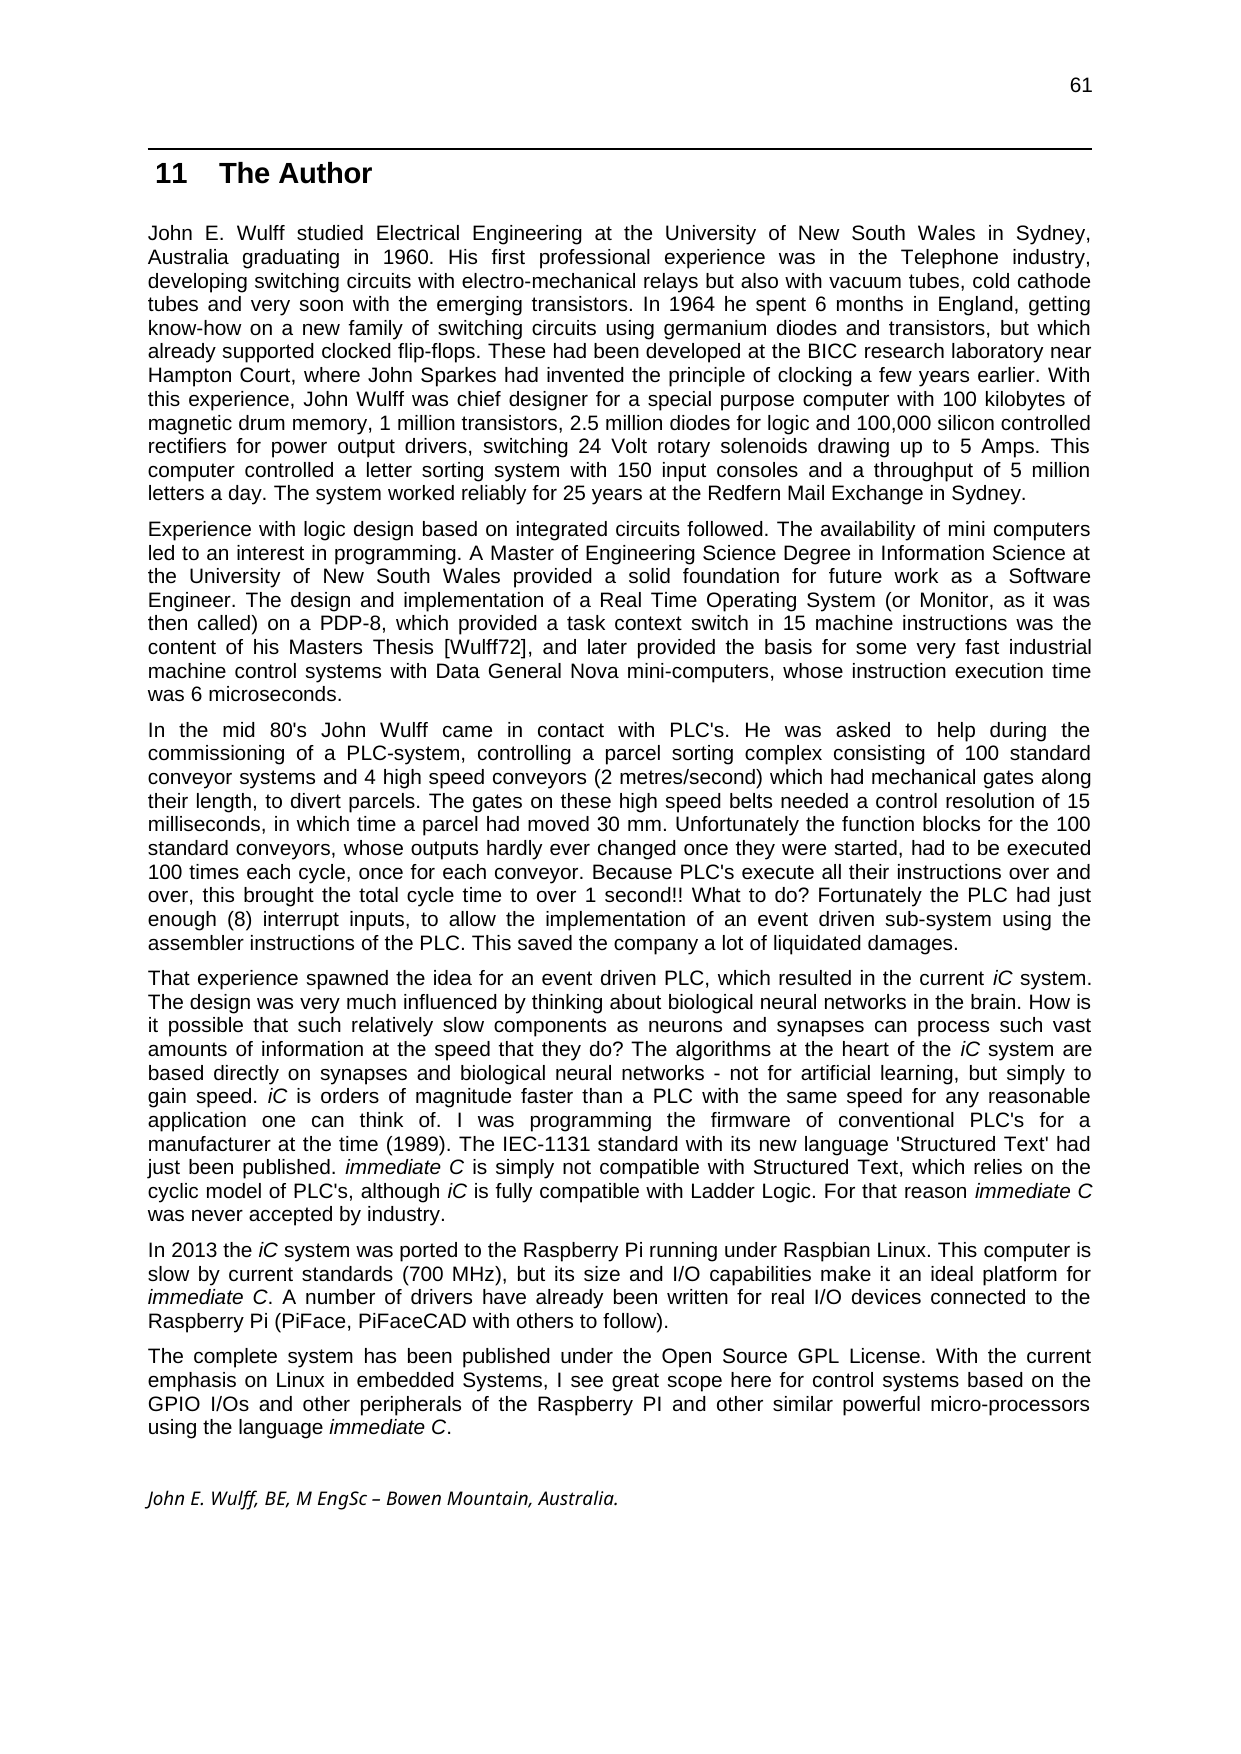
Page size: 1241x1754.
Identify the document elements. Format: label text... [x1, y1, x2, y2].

subtitle The Author [148, 150, 1092, 197]
text That experience spawned the idea for an event driven PLC, which resulted in the current iC system. The design was very much influenced by thinking about biological neural networks in the brain. How is it possible that such relatively slow components as neurons and synapses can process such vast amounts of information at the speed that they do? The algorithms at the heart of the iC system are based directly on synapses and biological neural networks - not for artificial learning, but simply to gain speed. iC is orders of magnitude faster than a PLC with the same speed for any reasonable application one can think of. I was programming the firmware of conventional PLC's for a manufacturer at the time (1989). The IEC-1131 standard with its new language 'Structured Text' had just been published. immediate C is simply not compatible with Structured Text, which relies on the cyclic model of PLC's, although iC is fully compatible with Ladder Logic. For that reason immediate C was never accepted by industry. [148, 967, 1092, 1227]
text Experience with logic design based on integrated circuits followed. The availability of mini computers led to an interest in programming. A Master of Engineering Science Degree in Information Science at the University of New South Wales provided a solid foundation for future work as a Software Engineer. The design and implementation of a Real Time Operating System (or Monitor, as it was then called) on a PDP-8, which provided a task context switch in 15 machine instructions was the content of his Masters Thesis [Wulff72], and later provided the basis for some very fast industrial machine control systems with Data General Nova mini-computers, whose instruction execution time was 6 microseconds. [148, 517, 1092, 707]
text In the mid 80's John Wulff came in contact with PLC's. He was asked to help during the commissioning of a PLC-system, controlling a parcel sorting complex consisting of 100 standard conveyor systems and 4 high speed conveyors (2 metres/second) which had mechanical gates along their length, to divert parcels. The gates on these high speed belts needed a control resolution of 15 milliseconds, in which time a parcel had moved 30 mm. Unfortunately the function blocks for the 100 standard conveyors, whose outputs hardly ever changed once they were started, had to be executed 100 times each cycle, once for each conveyor. Because PLC's execute all their instructions over and over, this brought the total cycle time to over 1 second!! What to do? Fortunately the PLC had just enough (8) interrupt inputs, to allow the implementation of an event driven sub-system using the assembler instructions of the PLC. This saved the company a lot of liquidated damages. [148, 718, 1092, 955]
text The complete system has been published under the Open Source GPL License. With the current emphasis on Linux in embedded Systems, I see great scope here for control systems based on the GPIO I/Os and other peripherals of the Raspberry PI and other similar powerful micro-processors using the language immediate C. [148, 1345, 1092, 1439]
text John E. Wulff studied Electrical Engineering at the University of New South Wales in Sydney, Australia graduating in 1960. His first professional experience was in the Telephone industry, developing switching circuits with electro-mechanical relays but also with vacuum tubes, cold cathode tubes and very soon with the emerging transistors. In 1964 he spent 6 months in England, getting know-how on a new family of switching circuits using germanium diodes and transistors, but which already supported clocked flip-flops. These had been developed at the BICC research laboratory near Hampton Court, where John Sparkes had invented the principle of clocking a few years earlier. With this experience, John Wulff was chief designer for a special purpose computer with 100 kilobytes of magnetic drum memory, 1 million transistors, 2.5 million diodes for logic and 100,000 silicon controlled rectifiers for power output drivers, switching 24 Volt rotary solenoids drawing up to 5 Amps. This computer controlled a letter sorting system with 150 input consoles and a throughput of 5 million letters a day. The system worked reliably for 25 years at the Redfern Mail Exchange in Sydney. [148, 222, 1092, 506]
text John E. Wulff, BE, M EngSc – Bowen Mountain, Australia. [148, 1487, 1092, 1510]
text In 2013 the iC system was ported to the Raspberry Pi running under Raspbian Linux. This computer is slow by current standards (700 MHz), but its size and I/O capabilities make it an ideal platform for immediate C. A number of drivers have already been written for real I/O devices connected to the Raspberry Pi (PiFace, PiFaceCAD with others to follow). [148, 1238, 1092, 1333]
